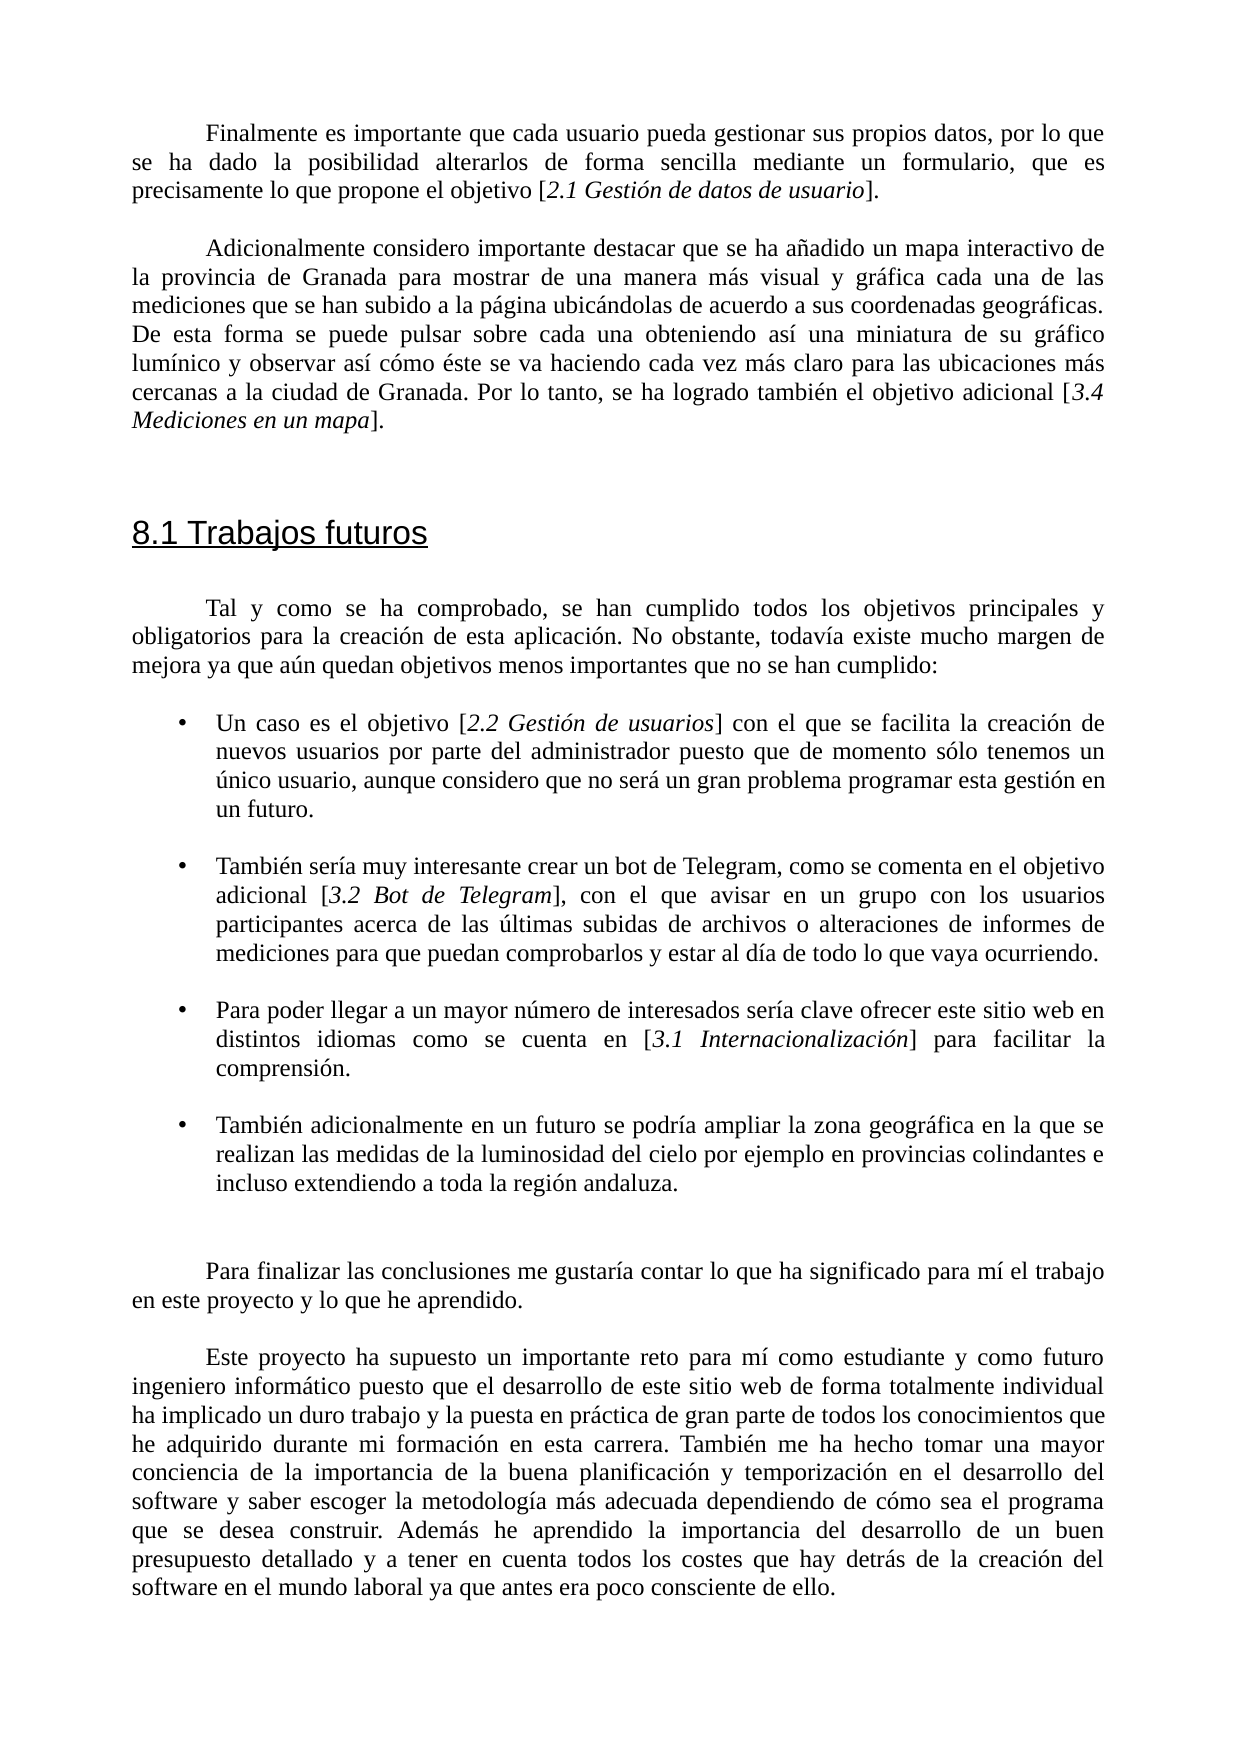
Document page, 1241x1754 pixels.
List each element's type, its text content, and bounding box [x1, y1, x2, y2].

list Un caso es el objetivo [2.2 Gestión de usuarios] con el que se facilita la creación de nuevos usuarios por parte del administrador puesto que de momento sólo tenemos un único usuario, aunque considero que no será un gran problema programar esta gestión en un futuro. [178, 708, 1106, 823]
list También sería muy interesante crear un bot de Telegram, como se comenta en el objetivo adicional [3.2 Bot de Telegram], con el que avisar en un grupo con los usuarios participantes acerca de las últimas subidas de archivos o alteraciones de informes de mediciones para que puedan comprobarlos y estar al día de todo lo que vaya ocurriendo. [178, 851, 1106, 966]
text Finalmente es importante que cada usuario pueda gestionar sus propios datos, por lo que se ha dado la posibilidad alterarlos de forma sencilla mediante un formulario, que es precisamente lo que propone el objetivo [2.1 Gestión de datos de usuario]. [132, 118, 1106, 204]
list También adicionalmente en un futuro se podría ampliar la zona geográfica en la que se realizan las medidas de la luminosidad del cielo por ejemplo en provincias colindantes e incluso extendiendo a toda la región andaluza. [178, 1110, 1106, 1196]
list Para poder llegar a un mayor número de interesados sería clave ofrecer este sitio web en distintos idiomas como se cuenta en [3.1 Internacionalización] para facilitar la comprensión. [178, 995, 1106, 1081]
subtitle 8.1 Trabajos futuros [132, 513, 1106, 551]
text Tal y como se ha comprobado, se han cumplido todos los objetivos principales y obligatorios para la creación de esta aplicación. No obstante, todavía existe mucho margen de mejora ya que aún quedan objetivos menos importantes que no se han cumplido: [132, 593, 1106, 679]
text Este proyecto ha supuesto un importante reto para mí como estudiante y como futuro ingeniero informático puesto que el desarrollo de este sitio web de forma totalmente individual ha implicado un duro trabajo y la puesta en práctica de gran parte de todos los conocimientos que he adquirido durante mi formación en esta carrera. También me ha hecho tomar una mayor conciencia de la importancia de la buena planificación y temporización en el desarrollo del software y saber escoger la metodología más adecuada dependiendo de cómo sea el programa que se desea construir. Además he aprendido la importancia del desarrollo de un buen presupuesto detallado y a tener en cuenta todos los costes que hay detrás de la creación del software en el mundo laboral ya que antes era poco consciente de ello. [132, 1342, 1106, 1601]
text Para finalizar las conclusiones me gustaría contar lo que ha significado para mí el trabajo en este proyecto y lo que he aprendido. [132, 1256, 1106, 1314]
text Adicionalmente considero importante destacar que se ha añadido un mapa interactivo de la provincia de Granada para mostrar de una manera más visual y gráfica cada una de las mediciones que se han subido a la página ubicándolas de acuerdo a sus coordenadas geográficas. De esta forma se puede pulsar sobre cada una obteniendo así una miniatura de su gráfico lumínico y observar así cómo éste se va haciendo cada vez más claro para las ubicaciones más cercanas a la ciudad de Granada. Por lo tanto, se ha logrado también el objetivo adicional [3.4 Mediciones en un mapa]. [132, 233, 1106, 434]
